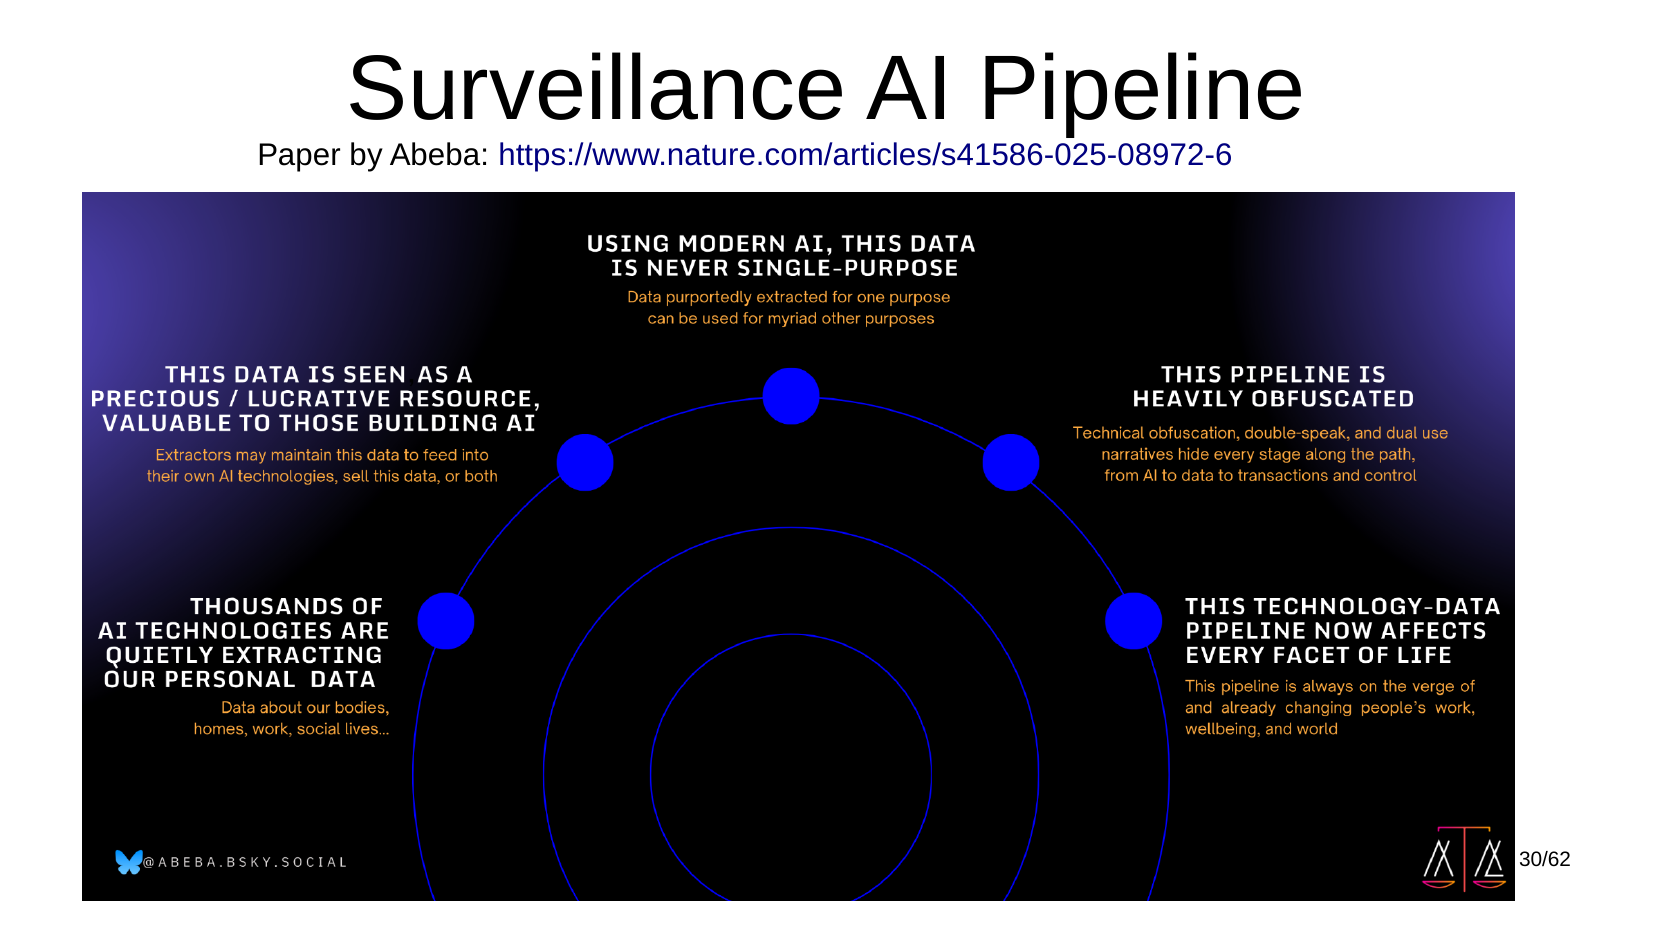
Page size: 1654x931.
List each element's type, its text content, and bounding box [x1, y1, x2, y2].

title Surveillance AI Pipeline [82, 10, 1571, 166]
picture [82, 192, 1515, 902]
text_box Paper by Abeba: https://www.nature.com/articles/s41586-025-08972-6 [70, 129, 1430, 229]
